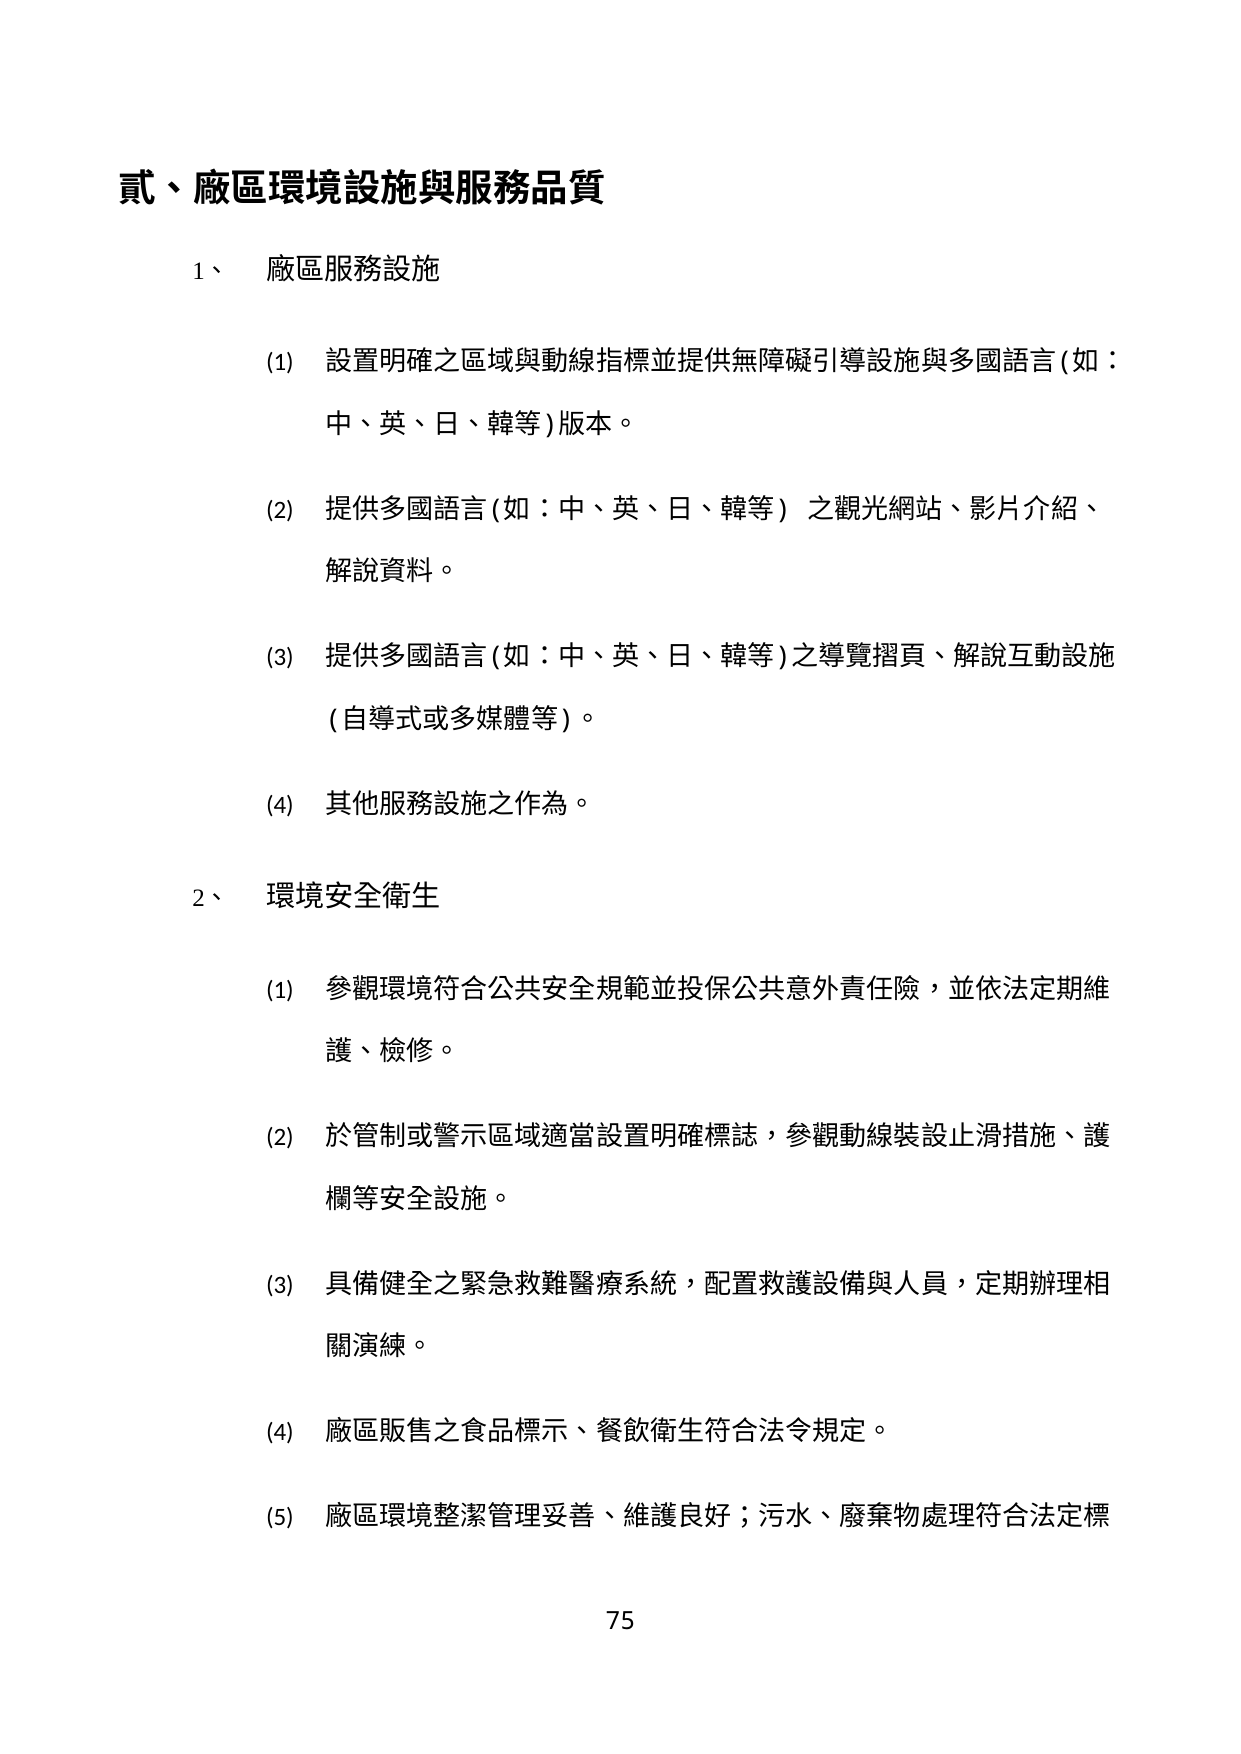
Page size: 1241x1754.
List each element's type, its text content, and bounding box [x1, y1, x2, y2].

list 廠區環境整潔管理妥善、維護良好；污水、廢棄物處理符合法定標 [266, 1472, 1122, 1535]
list 提供多國語言(如：中、英、日、韓等) 之觀光網站、影片介紹、解說資料。 [266, 465, 1122, 590]
list 設置明確之區域與動線指標並提供無障礙引導設施與多國語言(如：中、英、日、韓等)版本。 [266, 317, 1122, 442]
list 環境安全衛生 [192, 852, 1122, 915]
list 具備健全之緊急救難醫療系統，配置救護設備與人員，定期辦理相關演練。 [266, 1240, 1122, 1365]
list 廠區販售之食品標示、餐飲衛生符合法令規定。 [266, 1387, 1122, 1450]
list 其他服務設施之作為。 [266, 760, 1122, 822]
list 參觀環境符合公共安全規範並投保公共意外責任險，並依法定期維護、檢修。 [266, 945, 1122, 1070]
list 於管制或警示區域適當設置明確標誌，參觀動線裝設止滑措施、護欄等安全設施。 [266, 1092, 1122, 1217]
list 提供多國語言(如：中、英、日、韓等)之導覽摺頁、解說互動設施(自導式或多媒體等)。 [266, 612, 1122, 737]
text 貳、廠區環境設施與服務品質 [118, 143, 1122, 206]
list 廠區服務設施 [192, 225, 1122, 287]
